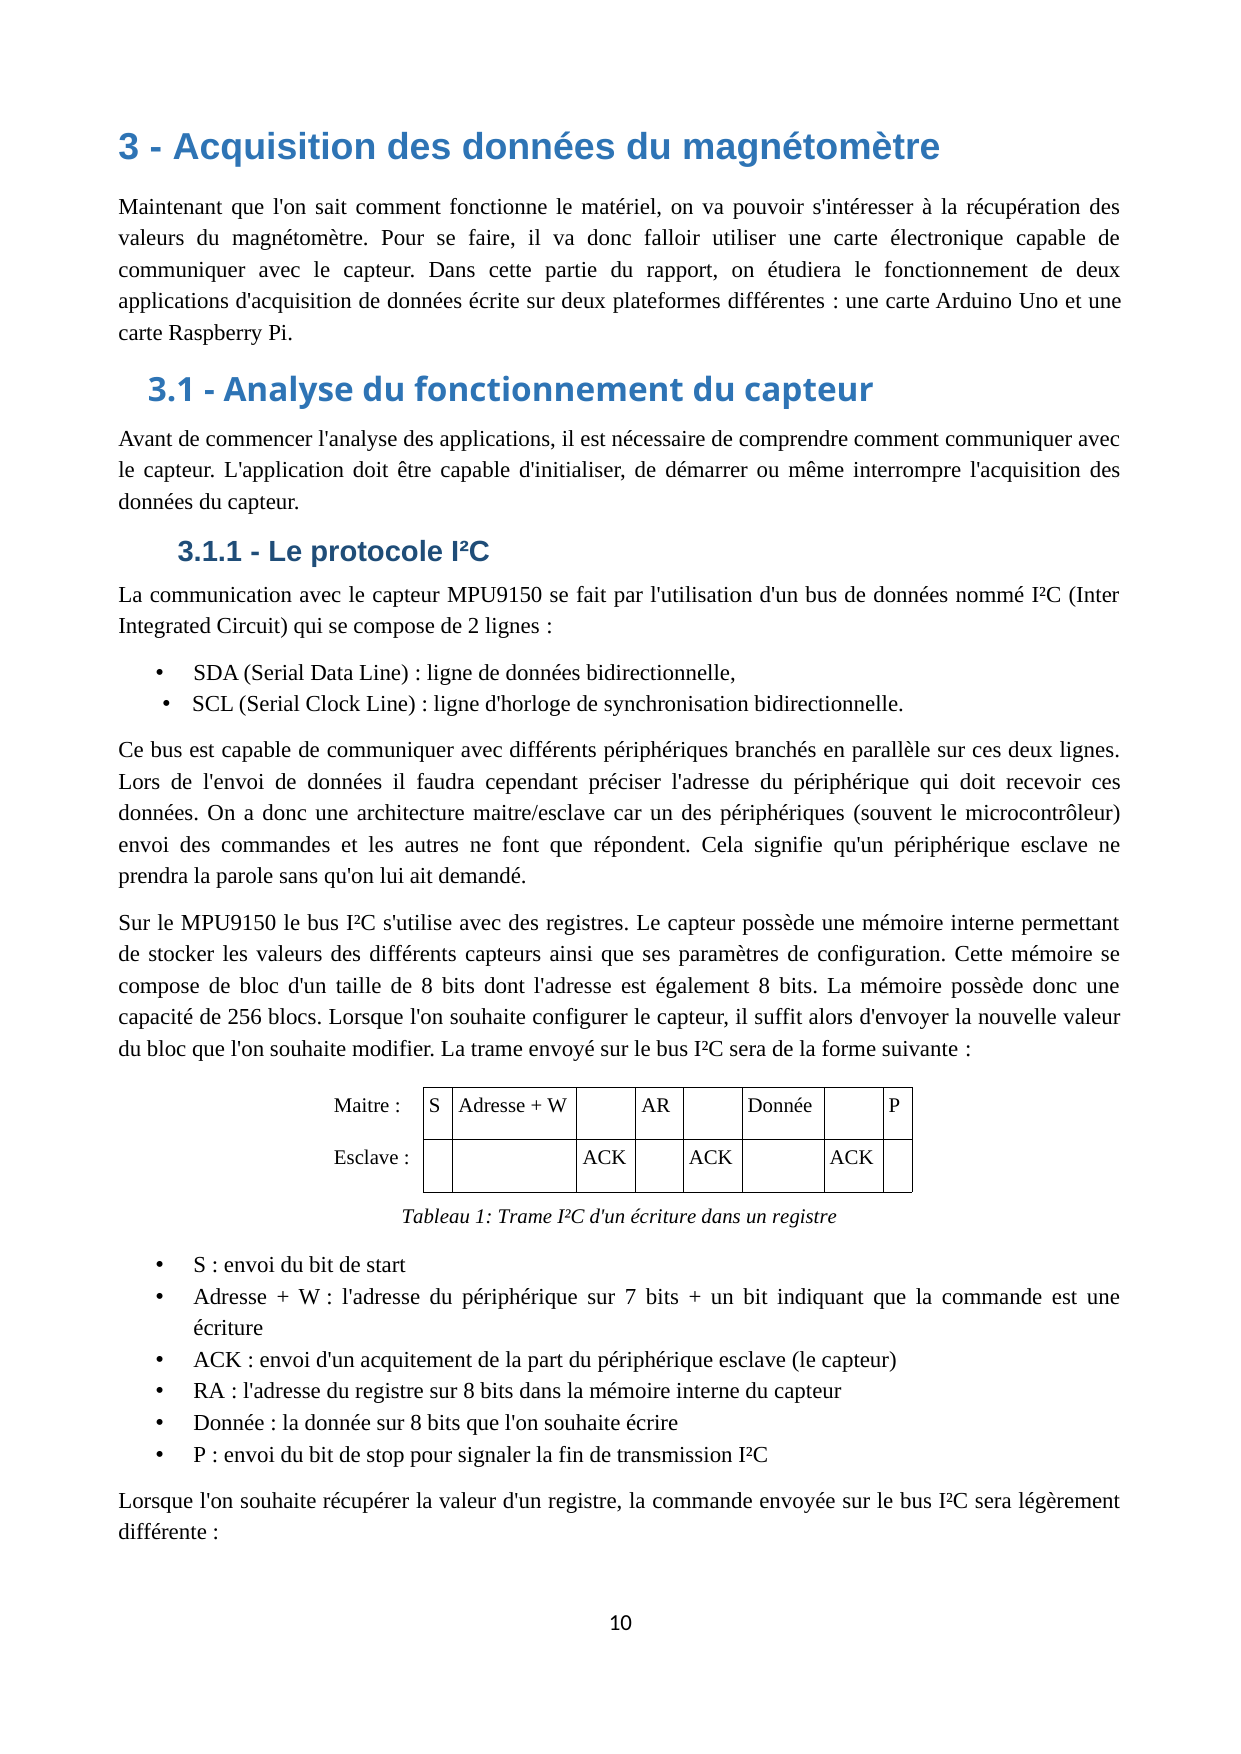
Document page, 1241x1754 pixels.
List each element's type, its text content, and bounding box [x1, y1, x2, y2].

text Ce bus est capable de communiquer avec différents périphériques branchés en parallèle sur ces deux lignes. Lors de l'envoi de données il faudra cependant préciser l'adresse du périphérique qui doit recevoir ces données. On a donc une architecture maitre/esclave car un des périphériques (souvent le microcontrôleur) envoi des commandes et les autres ne font que répondent. Cela signifie qu'un périphérique esclave ne prendra la parole sans qu'on lui ait demandé. [118, 736, 1122, 889]
table_cell ACK [684, 1140, 742, 1192]
table_cell [453, 1140, 576, 1192]
list SDA (Serial Data Line) : ligne de données bidirectionnelle, [156, 659, 1122, 685]
table_cell [743, 1140, 824, 1192]
table_cell [884, 1140, 912, 1192]
text Lorsque l'on souhaite récupérer la valeur d'un registre, la commande envoyée sur le bus I²C sera légèrement différente : [118, 1487, 1122, 1545]
table_header AR [636, 1088, 683, 1139]
table_header P [884, 1088, 912, 1139]
table_cell [636, 1140, 683, 1192]
list Donnée : la donnée sur 8 bits que l'on souhaite écrire [156, 1409, 1122, 1435]
table_cell ACK [577, 1140, 635, 1192]
list Tableau 1: Trame I²C d'un écriture dans un registre [230, 1204, 1011, 1228]
subtitle Analyse du fonctionnement du capteur [118, 365, 1122, 411]
subtitle Le protocole I²C [118, 534, 1122, 567]
table_header [577, 1088, 635, 1139]
table_header [825, 1088, 883, 1139]
table_cell [424, 1140, 452, 1192]
text Sur le MPU9150 le bus I²C s'utilise avec des registres. Le capteur possède une mémoire interne permettant de stocker les valeurs des différents capteurs ainsi que ses paramètres de configuration. Cette mémoire se compose de bloc d'un taille de 8 bits dont l'adresse est également 8 bits. La mémoire possède donc une capacité de 256 blocs. Lorsque l'on souhaite configurer le capteur, il suffit alors d'envoyer la nouvelle valeur du bloc que l'on souhaite modifier. La trame envoyé sur le bus I²C sera de la forme suivante : [118, 909, 1122, 1061]
list ACK : envoi d'un acquitement de la part du périphérique esclave (le capteur) [156, 1346, 1122, 1372]
table_cell ACK [825, 1140, 883, 1192]
list SCL (Serial Clock Line) : ligne d'horloge de synchronisation bidirectionnelle. [162, 690, 1122, 717]
list S : envoi du bit de start [156, 1081, 1122, 1278]
table_header Adresse + W [453, 1088, 576, 1139]
table_header Donnée [743, 1088, 824, 1139]
table_cell Esclave : [328, 1139, 423, 1192]
list Adresse + W : l'adresse du périphérique sur 7 bits + un bit indiquant que la commande est une écriture [156, 1283, 1122, 1341]
table_header S [424, 1088, 452, 1139]
list P : envoi du bit de stop pour signaler la fin de transmission I²C [156, 1441, 1122, 1467]
text Maintenant que l'on sait comment fonctionne le matériel, on va pouvoir s'intéresser à la récupération des valeurs du magnétomètre. Pour se faire, il va donc falloir utiliser une carte électronique capable de communiquer avec le capteur. Dans cette partie du rapport, on étudiera le fonctionnement de deux applications d'acquisition de données écrite sur deux plateformes différentes : une carte Arduino Uno et une carte Raspberry Pi. [118, 193, 1122, 346]
list RA : l'adresse du registre sur 8 bits dans la mémoire interne du capteur [156, 1377, 1122, 1404]
table_header Maitre : [328, 1087, 423, 1139]
subtitle Acquisition des données du magnétomètre [118, 124, 1122, 167]
text La communication avec le capteur MPU9150 se fait par l'utilisation d'un bus de données nommé I²C (Inter Integrated Circuit) qui se compose de 2 lignes : [118, 581, 1122, 639]
table_header [684, 1088, 742, 1139]
text Avant de commencer l'analyse des applications, il est nécessaire de comprendre comment communiquer avec le capteur. L'application doit être capable d'initialiser, de démarrer ou même interrompre l'acquisition des données du capteur. [118, 425, 1122, 514]
